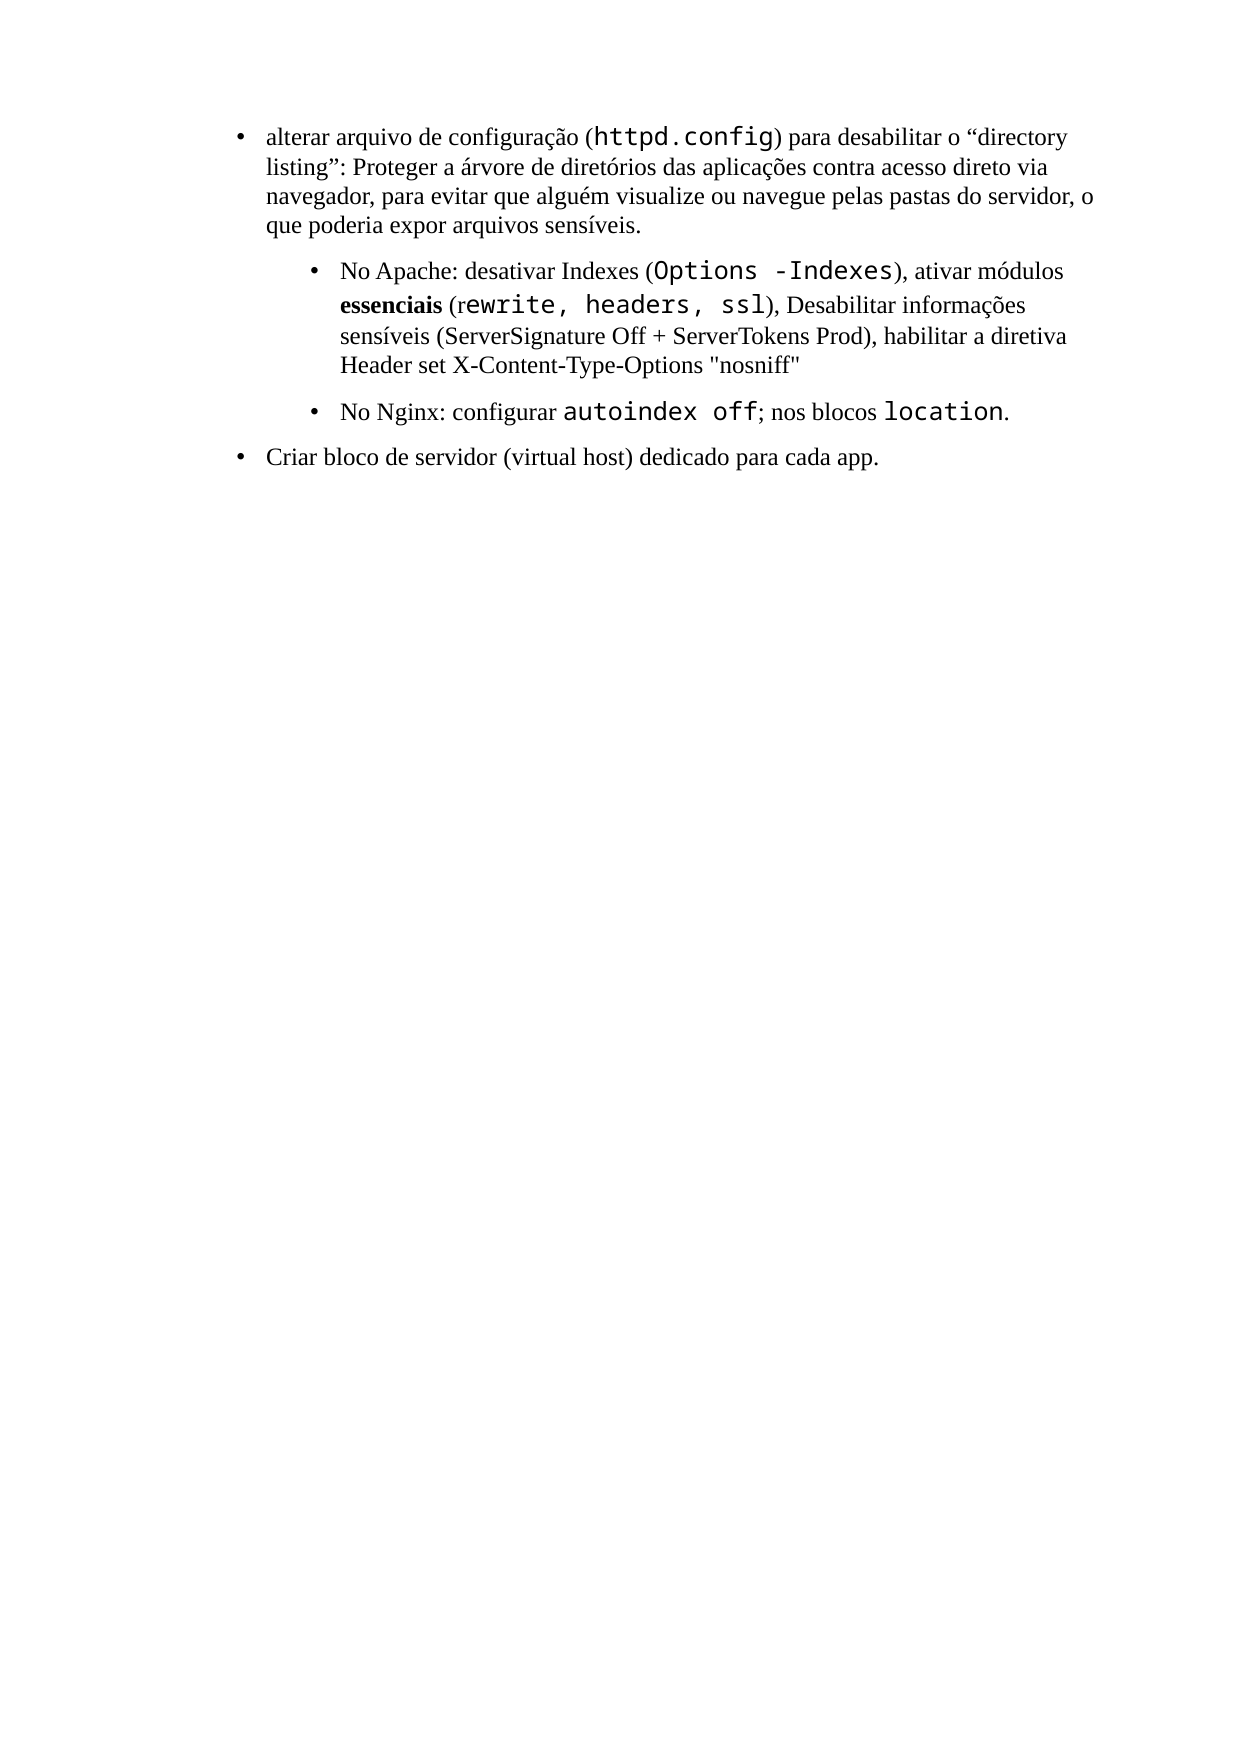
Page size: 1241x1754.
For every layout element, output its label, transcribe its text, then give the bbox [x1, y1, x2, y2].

list alterar arquivo de configuração (httpd.config) para desabilitar o “directory listing”: Proteger a árvore de diretórios das aplicações contra acesso direto via navegador, para evitar que alguém visualize ou navegue pelas pastas do servidor, o que poderia expor arquivos sensíveis. [236, 118, 1122, 238]
list No Nginx: configurar autoindex off; nos blocos location. [310, 393, 1122, 427]
list Criar bloco de servidor (virtual host) dedicado para cada app. [236, 442, 1122, 471]
list No Apache: desativar Indexes (Options -Indexes), ativar módulos essenciais (rewrite, headers, ssl), Desabilitar informações sensíveis (ServerSignature Off + ServerTokens Prod), habilitar a diretiva Header set X-Content-Type-Options "nosniff" [310, 253, 1122, 379]
